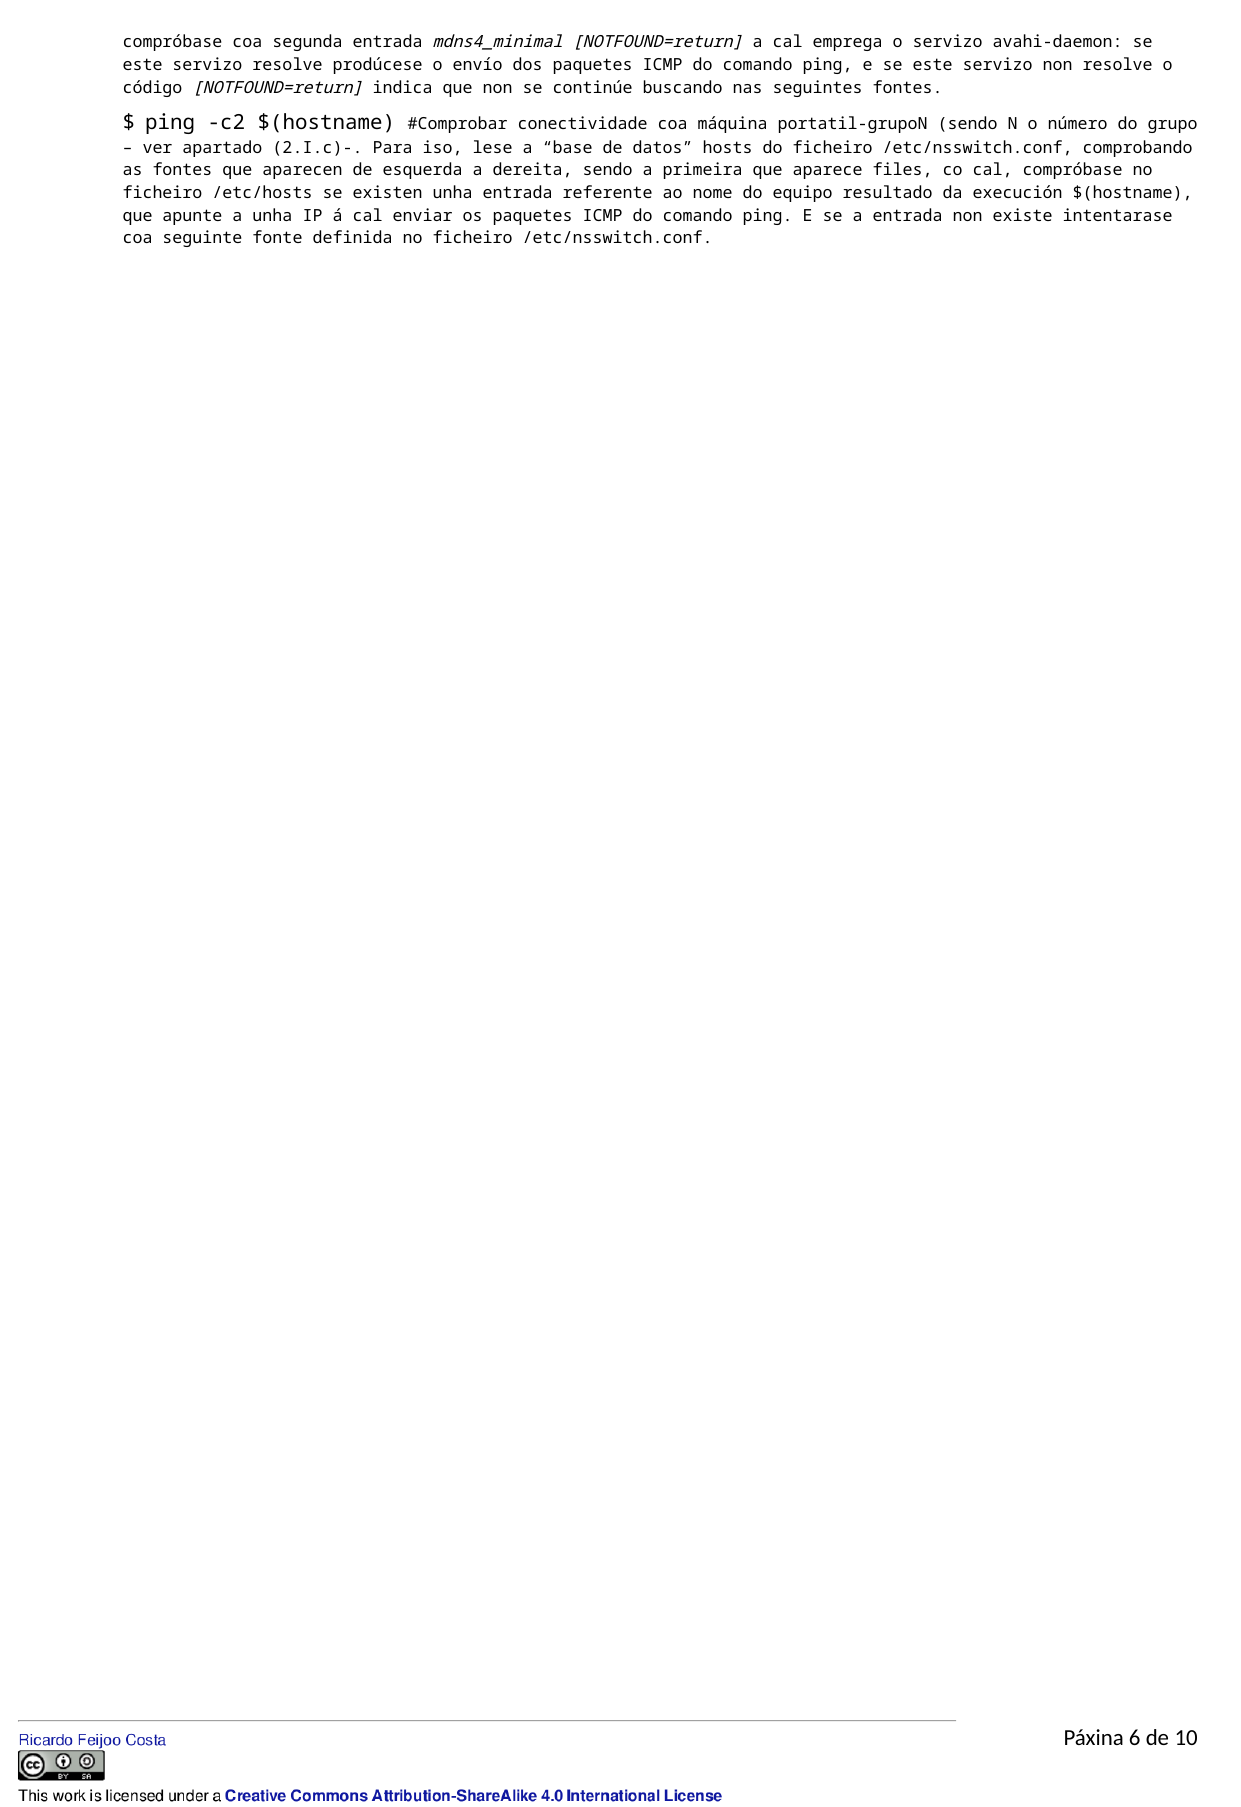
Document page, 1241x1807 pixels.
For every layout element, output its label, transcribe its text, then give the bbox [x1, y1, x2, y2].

picture [8, 1715, 957, 1806]
list $ ping -c2 $(hostname) #Comprobar conectividade coa máquina portatil-grupoN (sendo N o número do grupo – ver apartado (2.I.c)-. Para iso, lese a “base de datos” hosts do ficheiro /etc/nsswitch.conf, comprobando as fontes que aparecen de esquerda a dereita, sendo a primeira que aparece files, co cal, compróbase no ficheiro /etc/hosts se existen unha entrada referente ao nome do equipo resultado da execución $(hostname), que apunte a unha IP á cal enviar os paquetes ICMP do comando ping. E se a entrada non existe intentarase coa seguinte fonte definida no ficheiro /etc/nsswitch.conf. [122, 107, 1197, 249]
list compróbase coa segunda entrada mdns4_minimal [NOTFOUND=return] a cal emprega o servizo avahi-daemon: se este servizo resolve prodúcese o envío dos paquetes ICMP do comando ping, e se este servizo non resolve o código [NOTFOUND=return] indica que non se continúe buscando nas seguintes fontes. [122, 30, 1197, 98]
